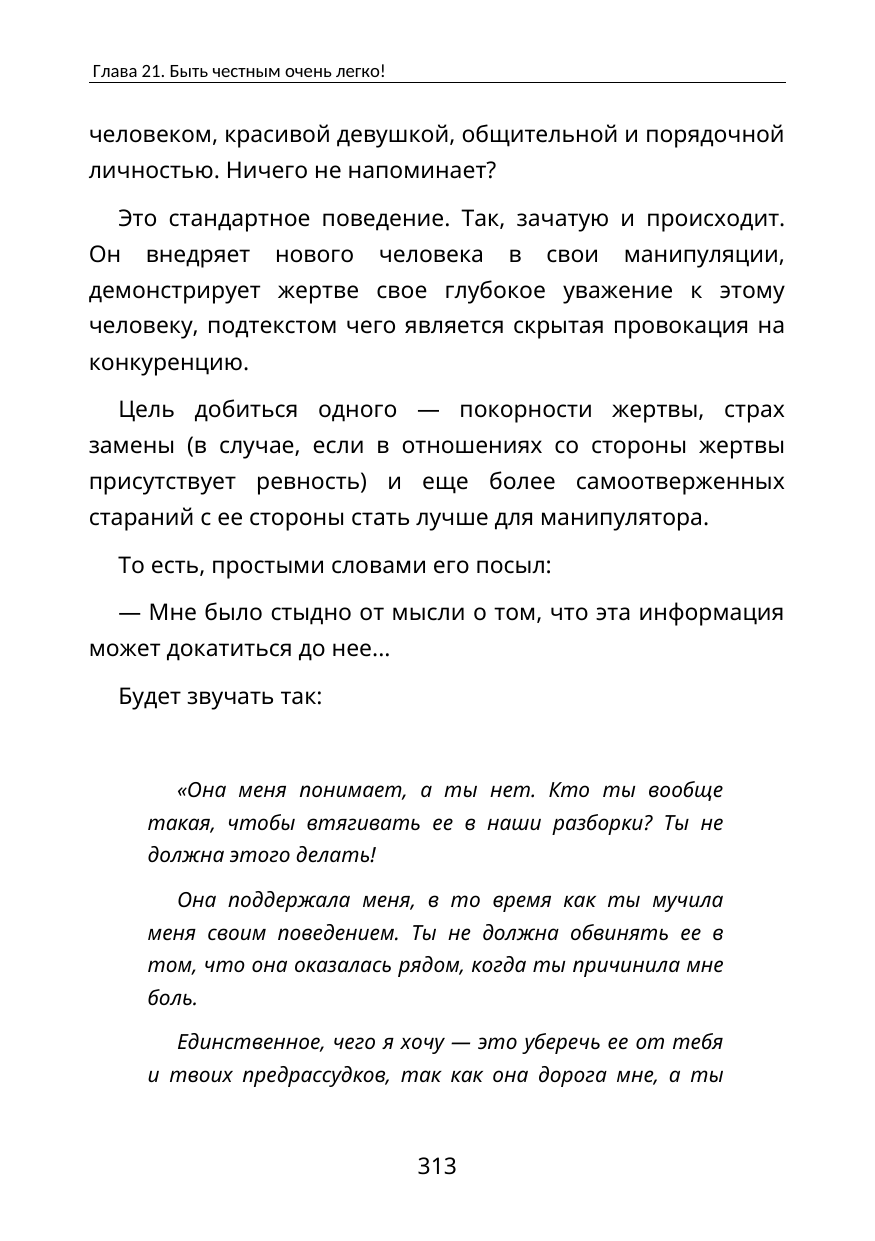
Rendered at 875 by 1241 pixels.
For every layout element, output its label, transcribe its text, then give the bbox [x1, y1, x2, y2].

text «Она меня понимает, а ты нет. Кто ты вообще такая, чтобы втягивать ее в наши разборки? Ты не должна этого делать! [147, 775, 727, 869]
text Она поддержала меня, в то время как ты мучила меня своим поведением. Ты не должна обвинять ее в том, что она оказалась рядом, когда ты причинила мне боль. [147, 885, 727, 1011]
text Будет звучать так: [88, 680, 786, 711]
text Цель добиться одного — покорности жертвы, страх замены (в случае, если в отношениях со стороны жертвы присутствует ревность) и еще более самоотверженных стараний с ее стороны стать лучше для манипулятора. [88, 393, 786, 532]
text — Мне было стыдно от мысли о том, что эта информация может докатиться до нее... [88, 596, 786, 663]
text Это стандартное поведение. Так, зачатую и происходит. Он внедряет нового человека в свои манипуляции, демонстрирует жертве свое глубокое уважение к этому человеку, подтекстом чего является скрытая провокация на конкуренцию. [88, 202, 786, 377]
text То есть, простыми словами его посыл: [88, 549, 786, 580]
text Единственное, чего я хочу — это уберечь ее от тебя и твоих предрассудков, так как она дорога мне, а ты [147, 1027, 727, 1088]
text человеком, красивой девушкой, общительной и порядочной личностью. Ничего не напоминает? [88, 118, 786, 185]
